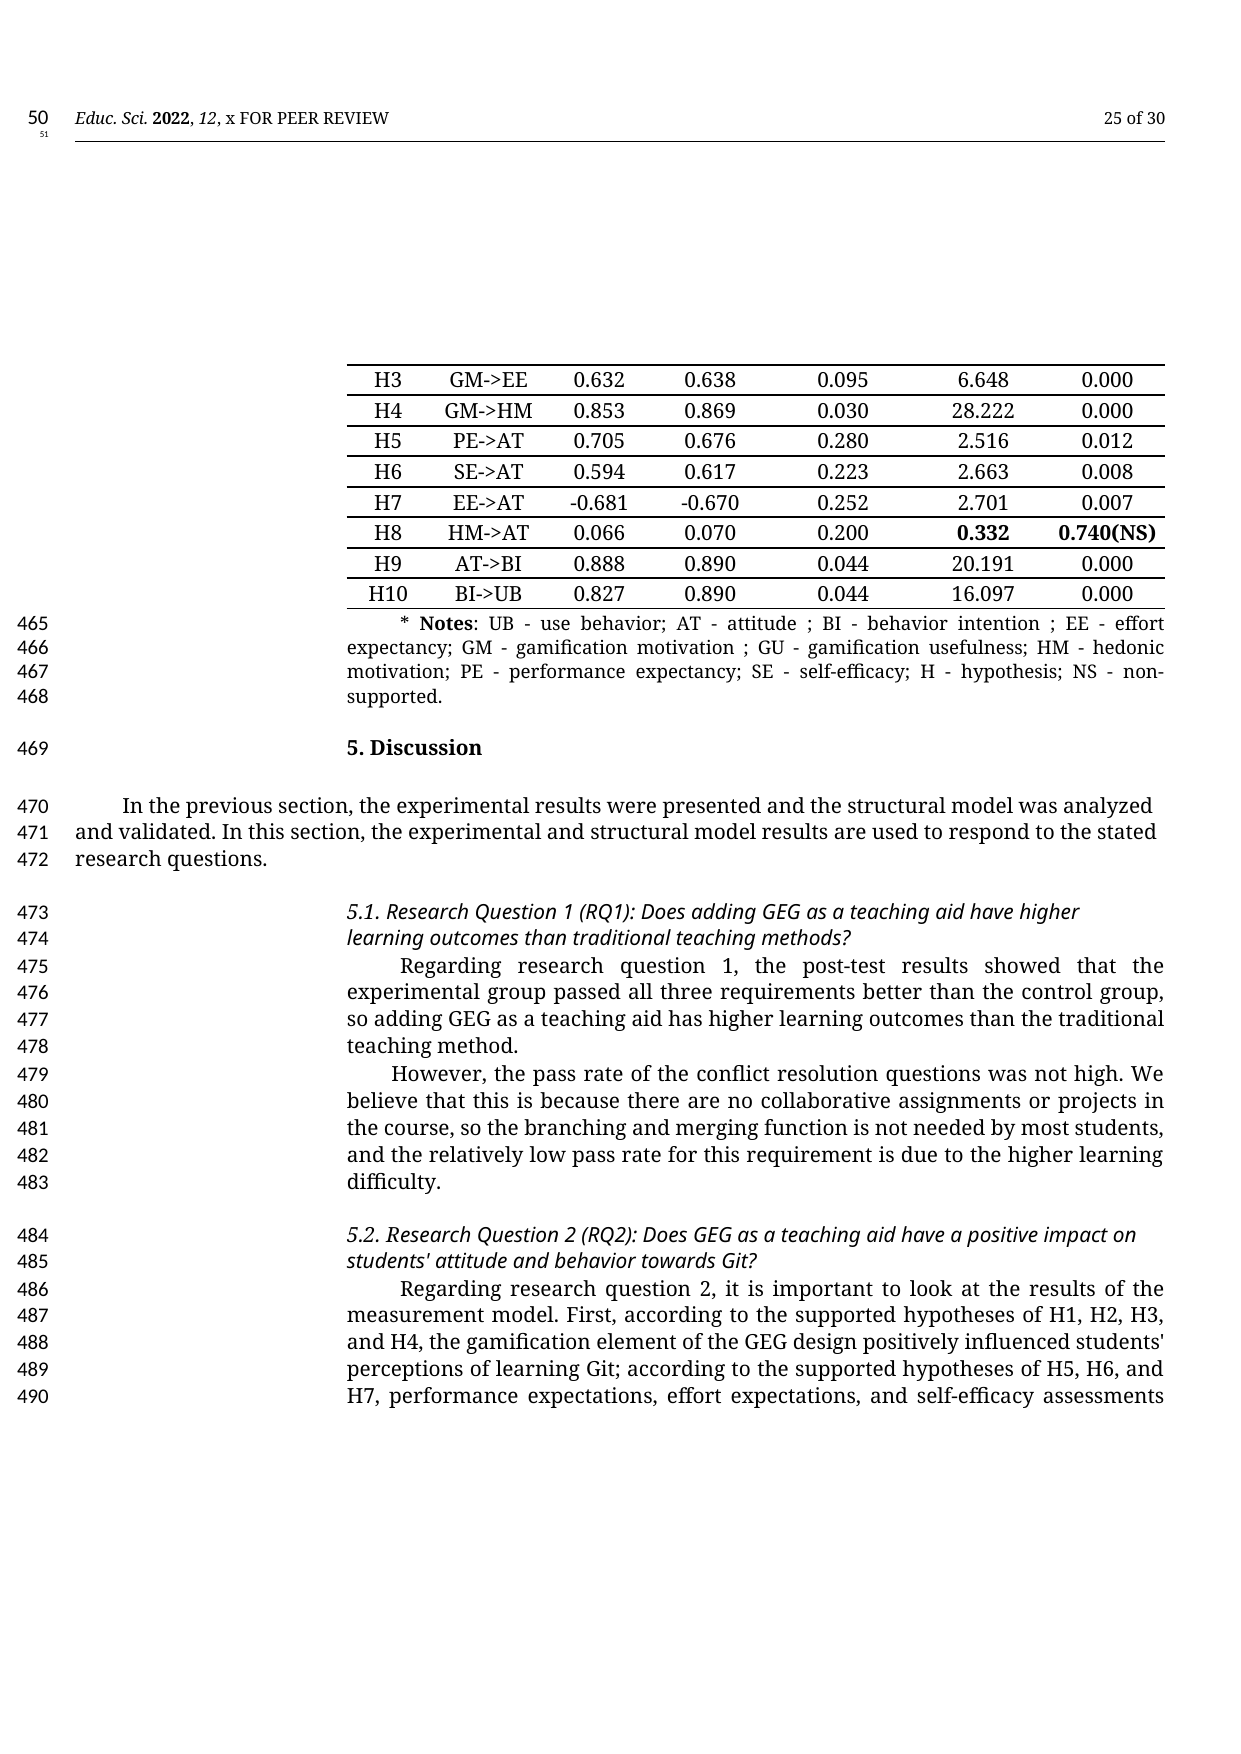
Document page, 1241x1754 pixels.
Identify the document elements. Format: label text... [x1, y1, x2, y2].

table_cell 0.007 [1050, 488, 1165, 516]
subtitle 5. Discussion [347, 733, 1165, 760]
table_cell H10 [347, 579, 429, 608]
table_cell 0.827 [548, 579, 651, 608]
text Regarding research question 2, it is important to look at the results of the measurement model. First, according to the supported hypotheses of H1, H2, H3, and H4, the gamification element of the GEG design positively influenced students' perceptions of learning Git; according to the supported hypotheses of H5, H6, and H7, performance expectations, effort expectations, and self-efficacy assessments [347, 1274, 1165, 1410]
table_cell BI->UB [429, 579, 547, 608]
text * Notes: UB - use behavior; AT - attitude ; BI - behavior intention ; EE - effort expectancy; GM - gamification motivation ; GU - gamification usefulness; HM - hedonic motivation; PE - performance expectancy; SE - self-efficacy; H - hypothesis; NS - non-supported. [347, 609, 1165, 708]
table_cell 2.701 [917, 488, 1049, 516]
table_cell HM->AT [429, 518, 547, 547]
table_cell 0.000 [1050, 396, 1165, 424]
table_cell 6.648 [917, 366, 1049, 394]
table_cell 0.594 [548, 457, 651, 486]
table_cell H5 [347, 427, 429, 455]
table_cell 0.030 [769, 396, 917, 424]
subtitle In the previous section, the experimental results were presented and the structural model was analyzed and validated. In this section, the experimental and structural model results are used to respond to the stated research questions. [75, 792, 1165, 873]
table_cell SE->AT [429, 457, 547, 486]
table_cell 0.617 [651, 457, 769, 486]
table_cell 0.853 [548, 396, 651, 424]
table_cell 28.222 [917, 396, 1049, 424]
table_cell 0.200 [769, 518, 917, 547]
table_cell H7 [347, 488, 429, 516]
table_cell 0.008 [1050, 457, 1165, 486]
table_cell 16.097 [917, 579, 1049, 608]
table_cell 2.516 [917, 427, 1049, 455]
table_cell 0.632 [548, 366, 651, 394]
text Regarding research question 1, the post-test results showed that the experimental group passed all three requirements better than the control group, so adding GEG as a teaching aid has higher learning outcomes than the traditional teaching method. [347, 952, 1165, 1060]
table_cell 0.869 [651, 396, 769, 424]
table_cell 0.000 [1050, 549, 1165, 577]
table_cell 0.890 [651, 579, 769, 608]
table_cell GM->HM [429, 396, 547, 424]
table_cell H3 [347, 366, 429, 394]
table_cell 0.740(NS) [1050, 518, 1165, 547]
table_cell 0.705 [548, 427, 651, 455]
table_cell -0.670 [651, 488, 769, 516]
table_cell PE->AT [429, 427, 547, 455]
table_cell 0.280 [769, 427, 917, 455]
subtitle 5.2. Research Question 2 (RQ2): Does GEG as a teaching aid have a positive impact on students' attitude and behavior towards Git? [347, 1220, 1165, 1274]
table_cell 0.066 [548, 518, 651, 547]
table_cell AT->BI [429, 549, 547, 577]
table_cell 0.070 [651, 518, 769, 547]
table_cell -0.681 [548, 488, 651, 516]
table_cell 0.095 [769, 366, 917, 394]
subtitle 5.1. Research Question 1 (RQ1): Does adding GEG as a teaching aid have higher learning outcomes than traditional teaching methods? [347, 898, 1165, 952]
table_cell 0.044 [769, 579, 917, 608]
table_cell H8 [347, 518, 429, 547]
table_cell 0.000 [1050, 366, 1165, 394]
table_cell 0.332 [917, 518, 1049, 547]
table_cell 0.223 [769, 457, 917, 486]
table_cell 0.012 [1050, 427, 1165, 455]
table_cell 0.000 [1050, 579, 1165, 608]
table_cell 0.888 [548, 549, 651, 577]
table_cell 0.890 [651, 549, 769, 577]
table_cell H6 [347, 457, 429, 486]
table_cell EE->AT [429, 488, 547, 516]
table_cell 0.252 [769, 488, 917, 516]
table_cell 0.638 [651, 366, 769, 394]
table_cell 0.676 [651, 427, 769, 455]
table_cell GM->EE [429, 366, 547, 394]
table_cell H4 [347, 396, 429, 424]
table_cell 0.044 [769, 549, 917, 577]
table_cell H9 [347, 549, 429, 577]
table_cell 2.663 [917, 457, 1049, 486]
text However, the pass rate of the conflict resolution questions was not high. We believe that this is because there are no collaborative assignments or projects in the course, so the branching and merging function is not needed by most students, and the relatively low pass rate for this requirement is due to the higher learning difficulty. [347, 1060, 1165, 1195]
table_cell 20.191 [917, 549, 1049, 577]
